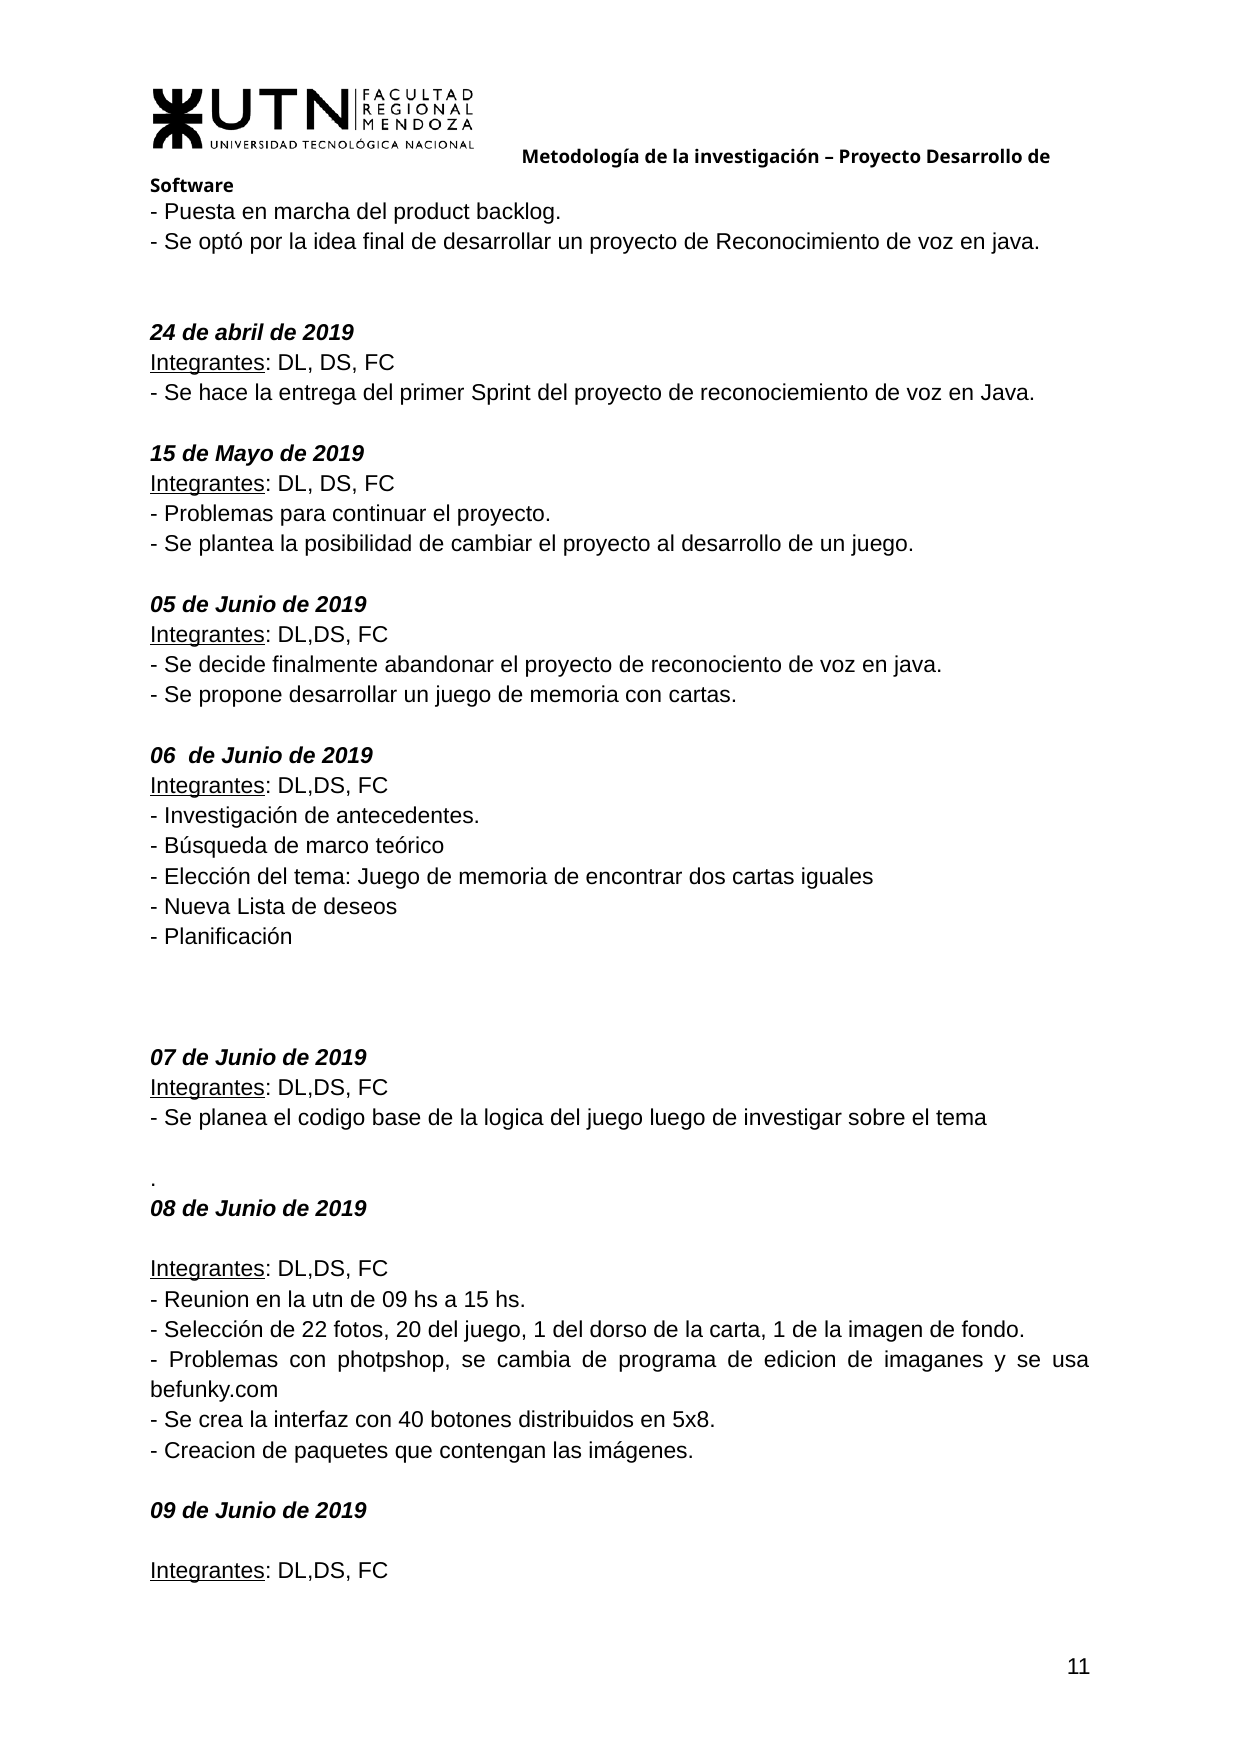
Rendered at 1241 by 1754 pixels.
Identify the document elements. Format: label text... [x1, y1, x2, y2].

picture [150, 75, 476, 164]
text 08 de Junio de 2019 [150, 1195, 1090, 1221]
text - Se crea la interfaz con 40 botones distribuidos en 5x8. [150, 1406, 1090, 1433]
text Integrantes: DL, DS, FC [150, 470, 1090, 496]
text 06 de Junio de 2019 [150, 742, 1090, 768]
text - Se plantea la posibilidad de cambiar el proyecto al desarrollo de un juego. [150, 530, 1090, 557]
text - Problemas con photpshop, se cambia de programa de edicion de imaganes y se usa befunky.com [150, 1346, 1090, 1403]
text - Investigación de antecedentes. [150, 802, 1090, 829]
text - Elección del tema: Juego de memoria de encontrar dos cartas iguales [150, 863, 1090, 889]
text - Reunion en la utn de 09 hs a 15 hs. [150, 1286, 1090, 1312]
text - Se hace la entrega del primer Sprint del proyecto de reconociemiento de voz en Java. [150, 379, 1090, 406]
text Integrantes: DL,DS, FC [150, 1074, 1090, 1101]
text . [150, 1165, 1090, 1191]
text Integrantes: DL, DS, FC [150, 349, 1090, 376]
text - Planificación [150, 923, 1090, 949]
text - Nueva Lista de deseos [150, 893, 1090, 919]
text - Búsqueda de marco teórico [150, 832, 1090, 859]
text - Se optó por la idea final de desarrollar un proyecto de Reconocimiento de voz en java. [150, 228, 1090, 255]
text - Problemas para continuar el proyecto. [150, 500, 1090, 527]
text 07 de Junio de 2019 [150, 1044, 1090, 1070]
text Integrantes: DL,DS, FC [150, 1557, 1090, 1584]
text - Se planea el codigo base de la logica del juego luego de investigar sobre el tema [150, 1104, 1090, 1131]
text - Se propone desarrollar un juego de memoria con cartas. [150, 681, 1090, 708]
text - Selección de 22 fotos, 20 del juego, 1 del dorso de la carta, 1 de la imagen de fondo. [150, 1316, 1090, 1342]
text Integrantes: DL,DS, FC [150, 1255, 1090, 1282]
text Integrantes: DL,DS, FC [150, 772, 1090, 798]
text 24 de abril de 2019 [150, 319, 1090, 345]
text Integrantes: DL,DS, FC [150, 621, 1090, 647]
text 15 de Mayo de 2019 [150, 440, 1090, 466]
text - Puesta en marcha del product backlog. [150, 198, 1090, 224]
text - Creacion de paquetes que contengan las imágenes. [150, 1437, 1090, 1463]
text - Se decide finalmente abandonar el proyecto de reconociento de voz en java. [150, 651, 1090, 678]
text 09 de Junio de 2019 [150, 1497, 1090, 1523]
text 05 de Junio de 2019 [150, 591, 1090, 617]
